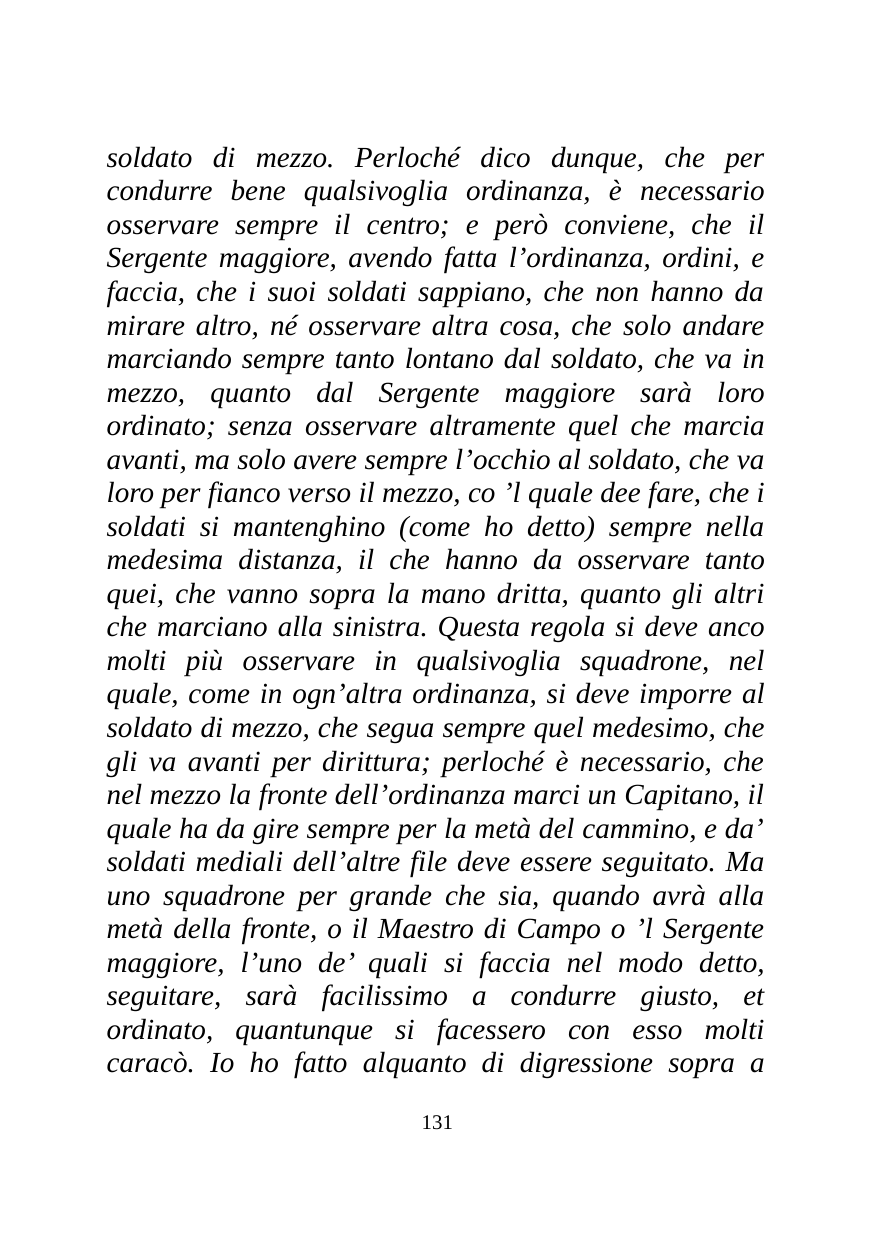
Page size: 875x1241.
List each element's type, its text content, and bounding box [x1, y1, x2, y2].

text soldato di mezzo. Perloché dico dunque, che per condurre bene qualsivoglia ordinanza, è necessario osservare sempre il centro; e però conviene, che il Sergente maggiore, avendo fatta l’ordinanza, ordini, e faccia, che i suoi soldati sappiano, che non hanno da mirare altro, né osservare altra cosa, che solo andare marciando sempre tanto lontano dal soldato, che va in mezzo, quanto dal Sergente maggiore sarà loro ordinato; senza osservare altramente quel che marcia avanti, ma solo avere sempre l’occhio al soldato, che va loro per fianco verso il mezzo, co ’l quale dee fare, che i soldati si mantenghino (come ho detto) sempre nella medesima distanza, il che hanno da osservare tanto quei, che vanno sopra la mano dritta, quanto gli altri che marciano alla sinistra. Questa regola si deve anco molti più osservare in qualsivoglia squadrone, nel quale, come in ogn’altra ordinanza, si deve imporre al soldato di mezzo, che segua sempre quel medesimo, che gli va avanti per dirittura; perloché è necessario, che nel mezzo la fronte dell’ordinanza marci un Capitano, il quale ha da gire sempre per la metà del cammino, e da’ soldati mediali dell’altre file deve essere seguitato. Ma uno squadrone per grande che sia, quando avrà alla metà della fronte, o il Maestro di Campo o ’l Sergente maggiore, l’uno de’ quali si faccia nel modo detto, seguitare, sarà facilissimo a condurre giusto, et ordinato, quantunque si facessero con esso molti caracò. Io ho fatto alquanto di digressione sopra a [106, 140, 768, 1079]
